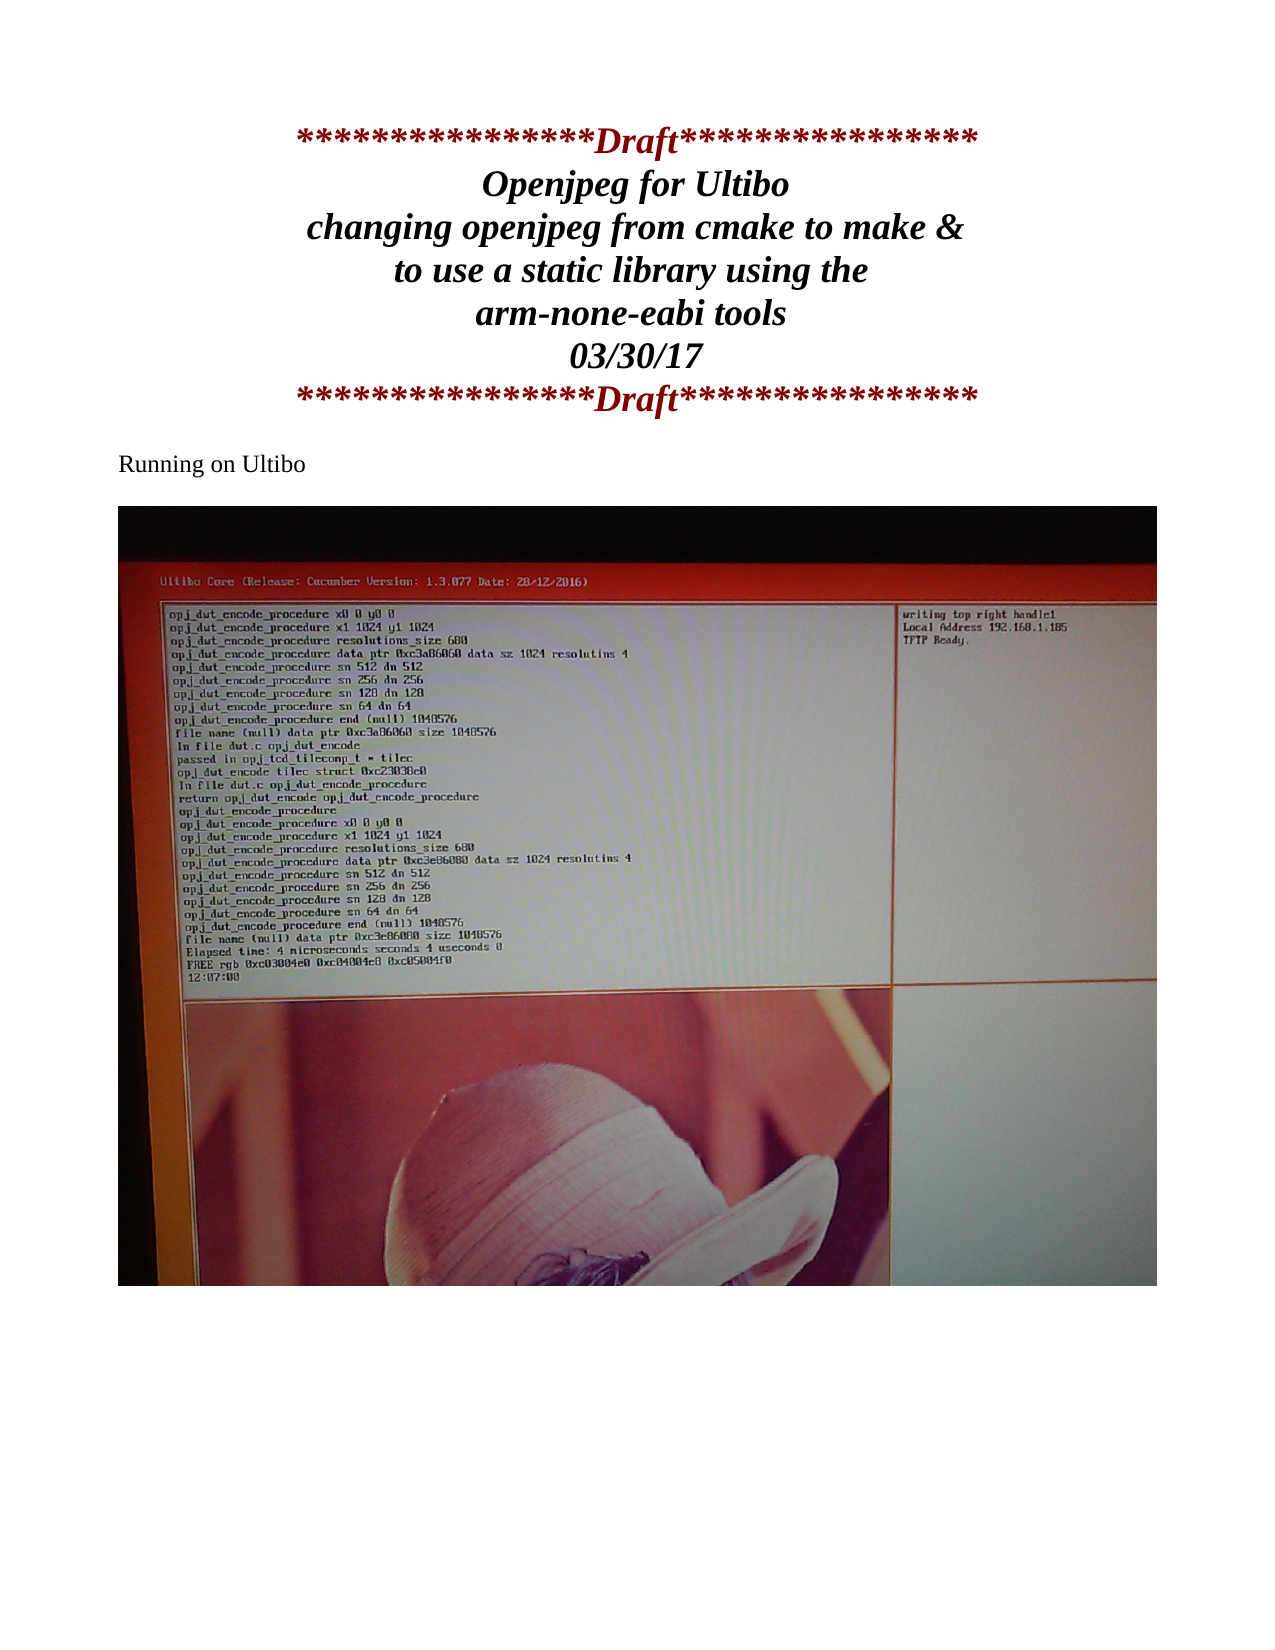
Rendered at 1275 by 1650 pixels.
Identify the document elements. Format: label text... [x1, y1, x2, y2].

text Openjpeg for Ultibo [118, 161, 1157, 204]
text ****************Draft**************** [118, 118, 1157, 161]
text arm-none-eabi tools [118, 291, 1157, 334]
text Running on Ultibo [118, 449, 1157, 477]
text changing openjpeg from cmake to make & [118, 204, 1157, 247]
text ****************Draft**************** [118, 377, 1157, 420]
picture [118, 506, 1157, 1286]
text to use a static library using the [118, 247, 1157, 291]
text 03/30/17 [118, 334, 1157, 377]
